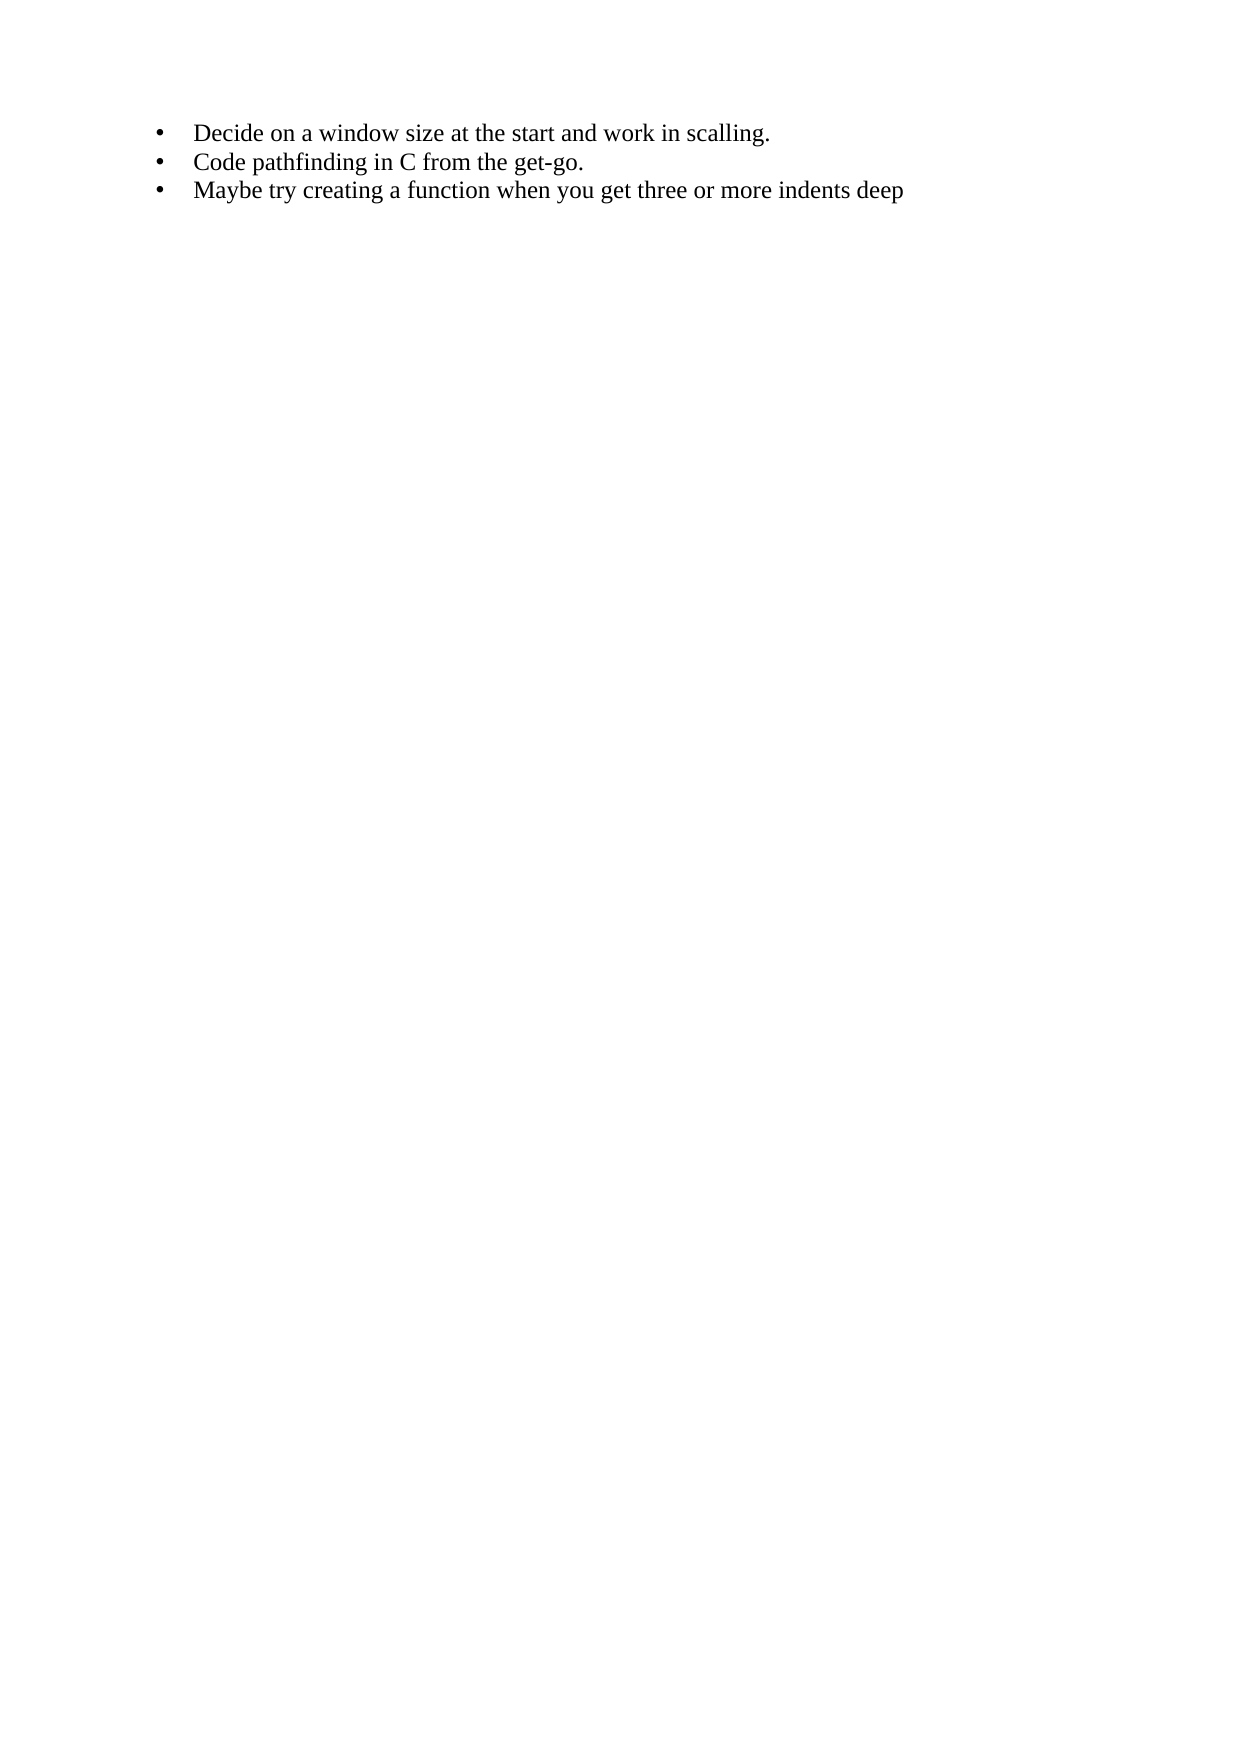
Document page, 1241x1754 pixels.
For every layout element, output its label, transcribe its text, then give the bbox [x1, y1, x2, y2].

list Decide on a window size at the start and work in scalling. [156, 118, 1122, 147]
list Maybe try creating a function when you get three or more indents deep [156, 176, 1122, 204]
list Code pathfinding in C from the get-go. [156, 147, 1122, 176]
